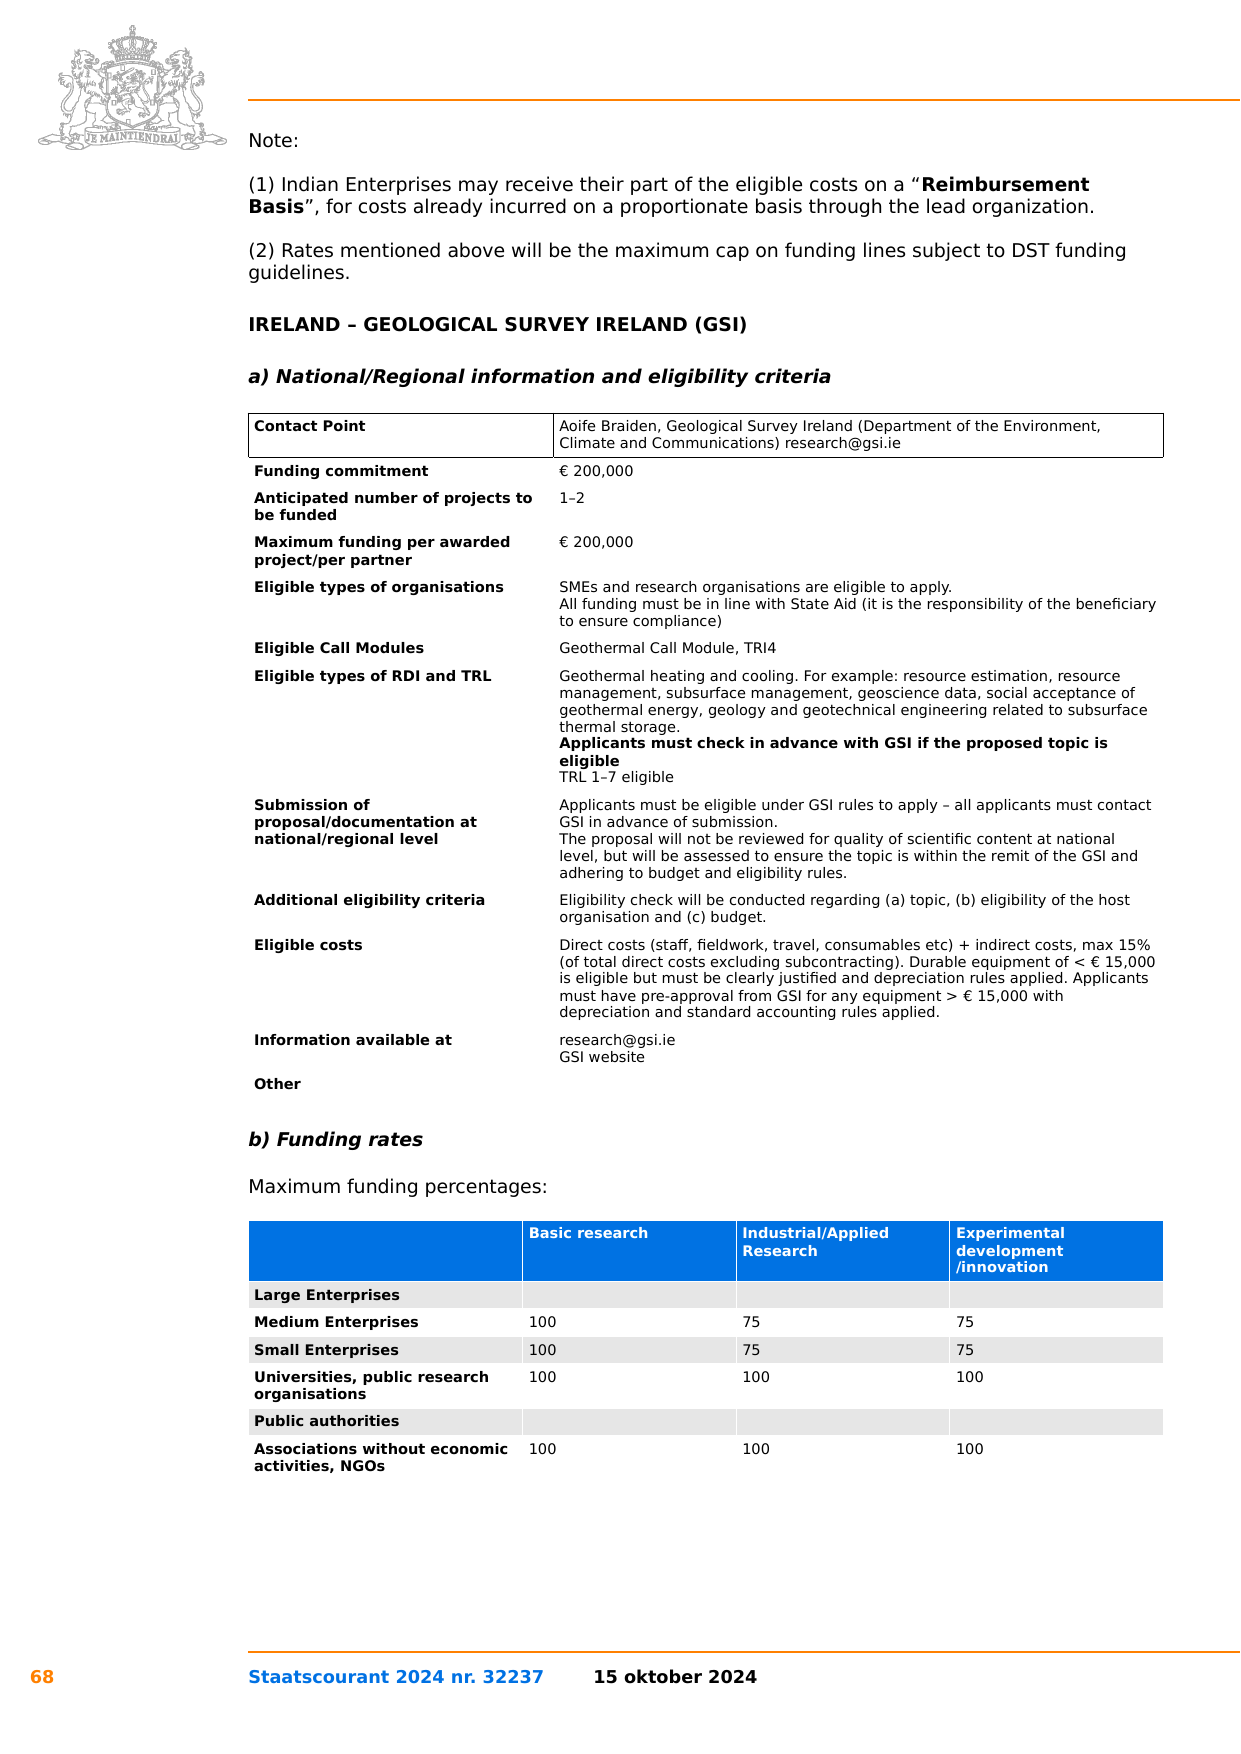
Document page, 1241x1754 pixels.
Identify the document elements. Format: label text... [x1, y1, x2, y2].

table_cell Funding commitment [249, 458, 553, 484]
table_cell [737, 1282, 949, 1308]
table_cell Small Enterprises [249, 1337, 522, 1363]
table_cell SMEs and research organisations are eligible to apply. All funding must be in line with State Aid (it is the responsibility of the beneficiary to ensure compliance) [554, 574, 1163, 634]
table_cell Direct costs (staff, fieldwork, travel, consumables etc) + indirect costs, max 15% (of total direct costs excluding subcontracting). Durable equipment of < € 15,000 is eligible but must be clearly justified and depreciation rules applied. Applicants must have pre-approval from GSI for any equipment > € 15,000 with depreciation and standard accounting rules applied. [554, 932, 1163, 1026]
table_cell Associations without economic activities, NGOs [249, 1436, 522, 1479]
subtitle b) Funding rates [248, 1129, 1163, 1151]
table_cell Medium Enterprises [249, 1310, 522, 1336]
text Note: [248, 130, 1163, 152]
table_header [249, 1221, 522, 1281]
picture [38, 25, 227, 150]
subtitle a) National/Regional information and eligibility criteria [248, 366, 1163, 387]
table_cell Maximum funding per awarded project/per partner [249, 530, 553, 573]
table_cell 100 [950, 1364, 1163, 1408]
table_cell Geothermal heating and cooling. For example: resource estimation, resource management, subsurface management, geoscience data, social acceptance of geothermal energy, geology and geotechnical engineering related to subsurface thermal storage. Applicants must check in advance with GSI if the proposed topic is eligible TRL 1–7 eligible [554, 663, 1163, 791]
table_cell € 200,000 [554, 530, 1163, 573]
table_cell [950, 1409, 1163, 1435]
table_cell Universities, public research organisations [249, 1364, 522, 1408]
table_cell 100 [950, 1436, 1163, 1479]
table_cell Additional eligibility criteria [249, 888, 553, 931]
table_cell 1–2 [554, 485, 1163, 529]
table_cell Public authorities [249, 1409, 522, 1435]
text Maximum funding percentages: [248, 1176, 1163, 1198]
table_header Aoife Braiden, Geological Survey Ireland (Department of the Environment, Climate and Communications) research@gsi.ie [554, 414, 1163, 457]
table_cell [523, 1282, 736, 1308]
table_header Basic research [523, 1221, 736, 1281]
table_cell 100 [523, 1364, 736, 1408]
table_cell Eligible types of organisations [249, 574, 553, 634]
table_cell [950, 1282, 1163, 1308]
text (1) Indian Enterprises may receive their part of the eligible costs on a “Reimbursement Basis”, for costs already incurred on a proportionate basis through the lead organization. [248, 174, 1163, 218]
table_cell Applicants must be eligible under GSI rules to apply – all applicants must contact GSI in advance of submission. The proposal will not be reviewed for quality of scientific content at national level, but will be assessed to ensure the topic is within the remit of the GSI and adhering to budget and eligibility rules. [554, 792, 1163, 886]
table_cell € 200,000 [554, 458, 1163, 484]
table_cell 75 [950, 1337, 1163, 1363]
table_header Industrial/Applied Research [737, 1221, 949, 1281]
table_cell 100 [523, 1310, 736, 1336]
table_cell research@gsi.ie GSI website [554, 1027, 1163, 1070]
table_cell Information available at [249, 1027, 553, 1070]
table_cell 100 [523, 1337, 736, 1363]
table_cell 75 [950, 1310, 1163, 1336]
text (2) Rates mentioned above will be the maximum cap on funding lines subject to DST funding guidelines. [248, 239, 1163, 283]
table_cell Eligibility check will be conducted regarding (a) topic, (b) eligibility of the host organisation and (c) budget. [554, 888, 1163, 931]
table_cell [523, 1409, 736, 1435]
table_cell Anticipated number of projects to be funded [249, 485, 553, 529]
table_header Experimental development /innovation [950, 1221, 1163, 1281]
table_cell Eligible types of RDI and TRL [249, 663, 553, 791]
table_cell Eligible Call Modules [249, 635, 553, 662]
table_cell Large Enterprises [249, 1282, 522, 1308]
subtitle IRELAND – GEOLOGICAL SURVEY IRELAND (GSI) [248, 313, 1163, 336]
table_cell 100 [737, 1436, 949, 1479]
table_cell Geothermal Call Module, TRI4 [554, 635, 1163, 662]
table_cell 100 [523, 1436, 736, 1479]
table_cell [554, 1071, 1163, 1098]
table_cell 100 [737, 1364, 949, 1408]
table_cell 75 [737, 1337, 949, 1363]
table_cell Other [249, 1071, 553, 1098]
table_cell Submission of proposal/documentation at national/regional level [249, 792, 553, 886]
table_cell 75 [737, 1310, 949, 1336]
table_cell Eligible costs [249, 932, 553, 1026]
table_header Contact Point [249, 414, 553, 457]
table_cell [737, 1409, 949, 1435]
